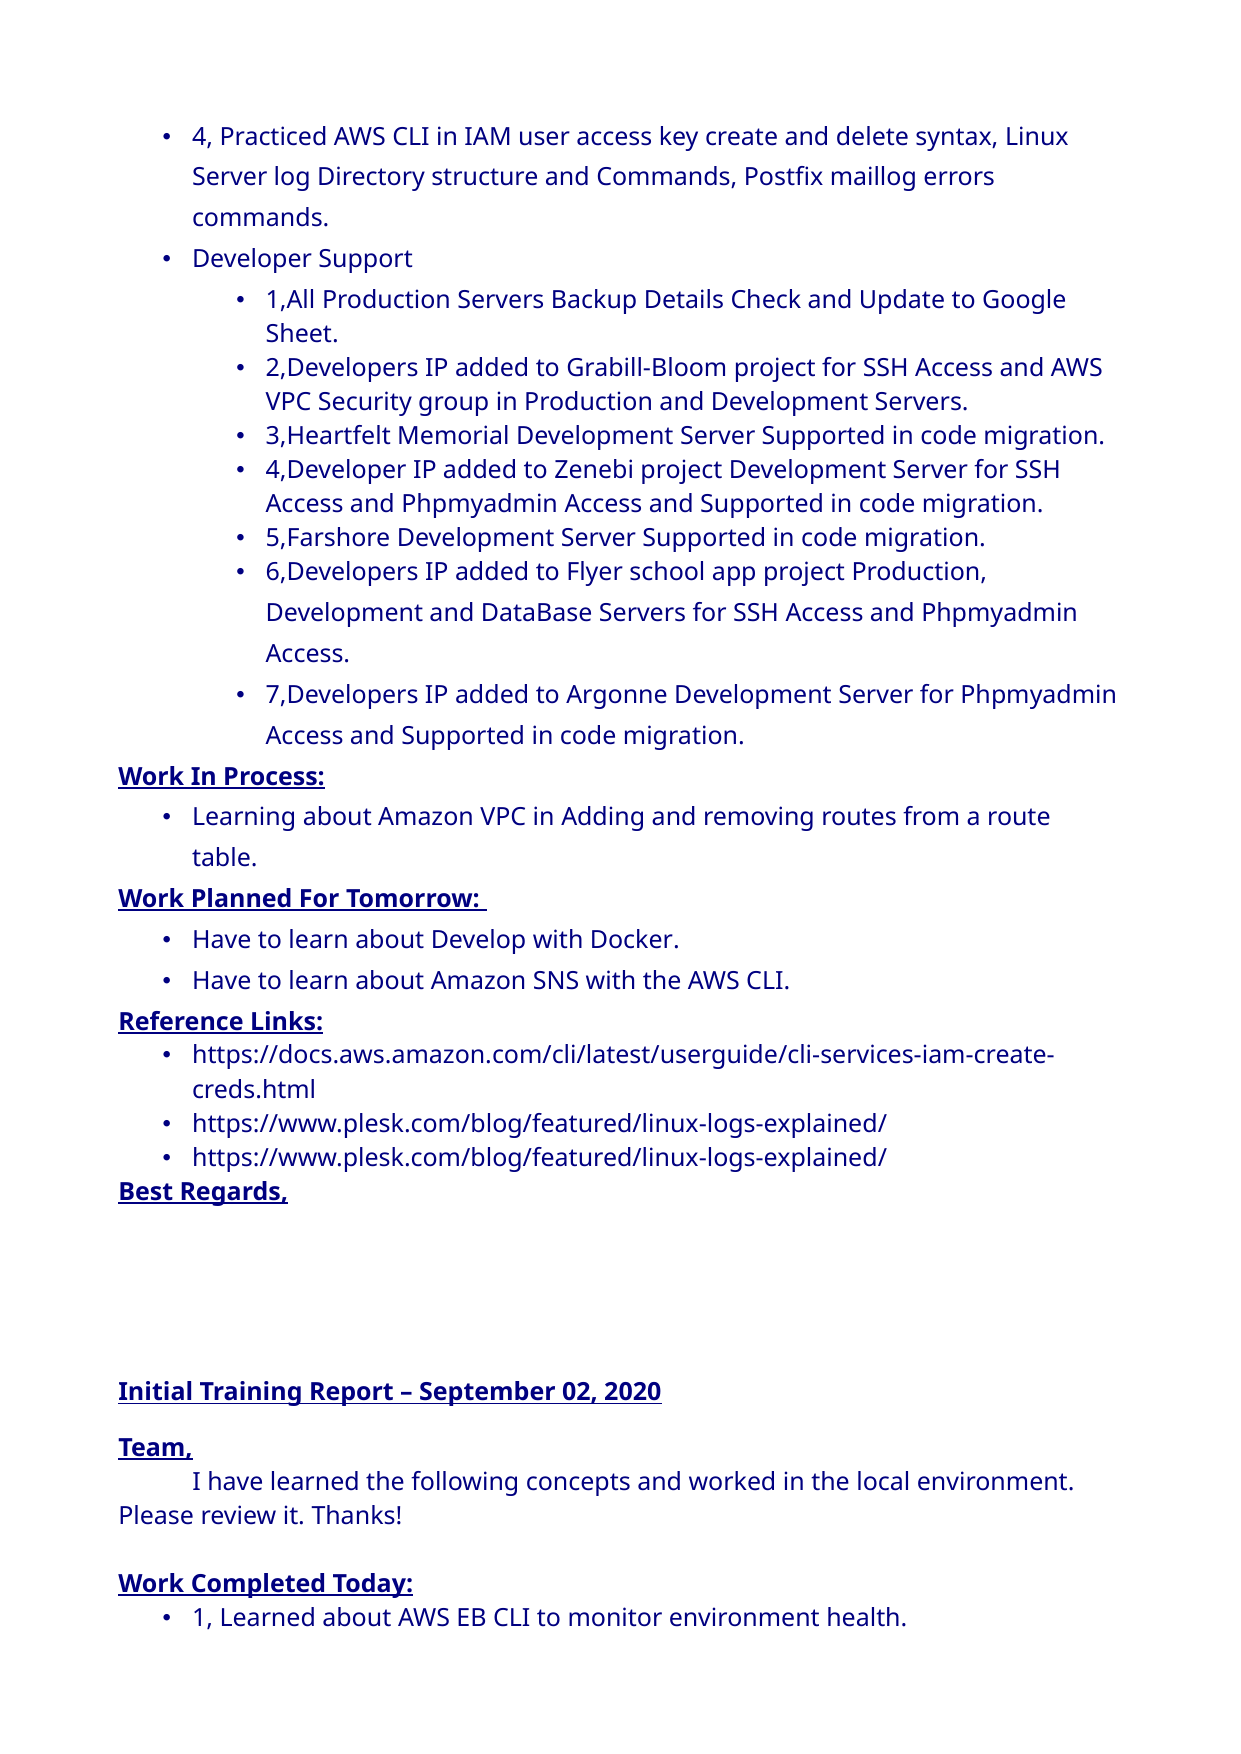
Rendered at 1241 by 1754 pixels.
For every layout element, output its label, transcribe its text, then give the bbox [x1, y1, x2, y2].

text I have learned the following concepts and worked in the local environment. Please review it. Thanks! [118, 1463, 1122, 1531]
list 6,Developers IP added to Flyer school app project Production, Development and DataBase Servers for SSH Access and Phpmyadmin Access. [236, 554, 1122, 670]
text Initial Training Report – September 02, 2020 [118, 1374, 1122, 1408]
subtitle 5,Farshore Development Server Supported in code migration. [236, 520, 1122, 554]
list https://www.plesk.com/blog/featured/linux-logs-explained/ [162, 1105, 1122, 1139]
list https://docs.aws.amazon.com/cli/latest/userguide/cli-services-iam-create-creds.html [162, 1037, 1122, 1105]
list 4, Practiced AWS CLI in IAM user access key create and delete syntax, Linux Server log Directory structure and Commands, Postfix maillog errors commands. [162, 118, 1122, 234]
text Work In Process: [118, 758, 1122, 792]
text Work Completed Today: [118, 1565, 1122, 1599]
list Have to learn about Develop with Docker. [162, 921, 1122, 956]
subtitle 4,Developer IP added to Zenebi project Development Server for SSH Access and Phpmyadmin Access and Supported in code migration. [236, 452, 1122, 520]
list 1, Learned about AWS EB CLI to monitor environment health. [162, 1599, 1122, 1633]
list Learning about Amazon VPC in Adding and removing routes from a route table. [162, 799, 1122, 874]
list Developer Support [162, 241, 1122, 275]
text Work Planned For Tomorrow: [118, 881, 1122, 915]
subtitle 1,All Production Servers Backup Details Check and Update to Google Sheet. [236, 281, 1122, 349]
subtitle 3,Heartfelt Memorial Development Server Supported in code migration. [236, 418, 1122, 452]
subtitle 2,Developers IP added to Grabill-Bloom project for SSH Access and AWS VPC Security group in Production and Development Servers. [236, 349, 1122, 418]
list Have to learn about Amazon SNS with the AWS CLI. [162, 962, 1122, 996]
text Reference Links: [118, 1003, 1122, 1037]
text Best Regards, [118, 1173, 1122, 1207]
list https://www.plesk.com/blog/featured/linux-logs-explained/ [162, 1139, 1122, 1173]
text Team, [118, 1429, 1122, 1463]
list 7,Developers IP added to Argonne Development Server for Phpmyadmin Access and Supported in code migration. [236, 676, 1122, 751]
